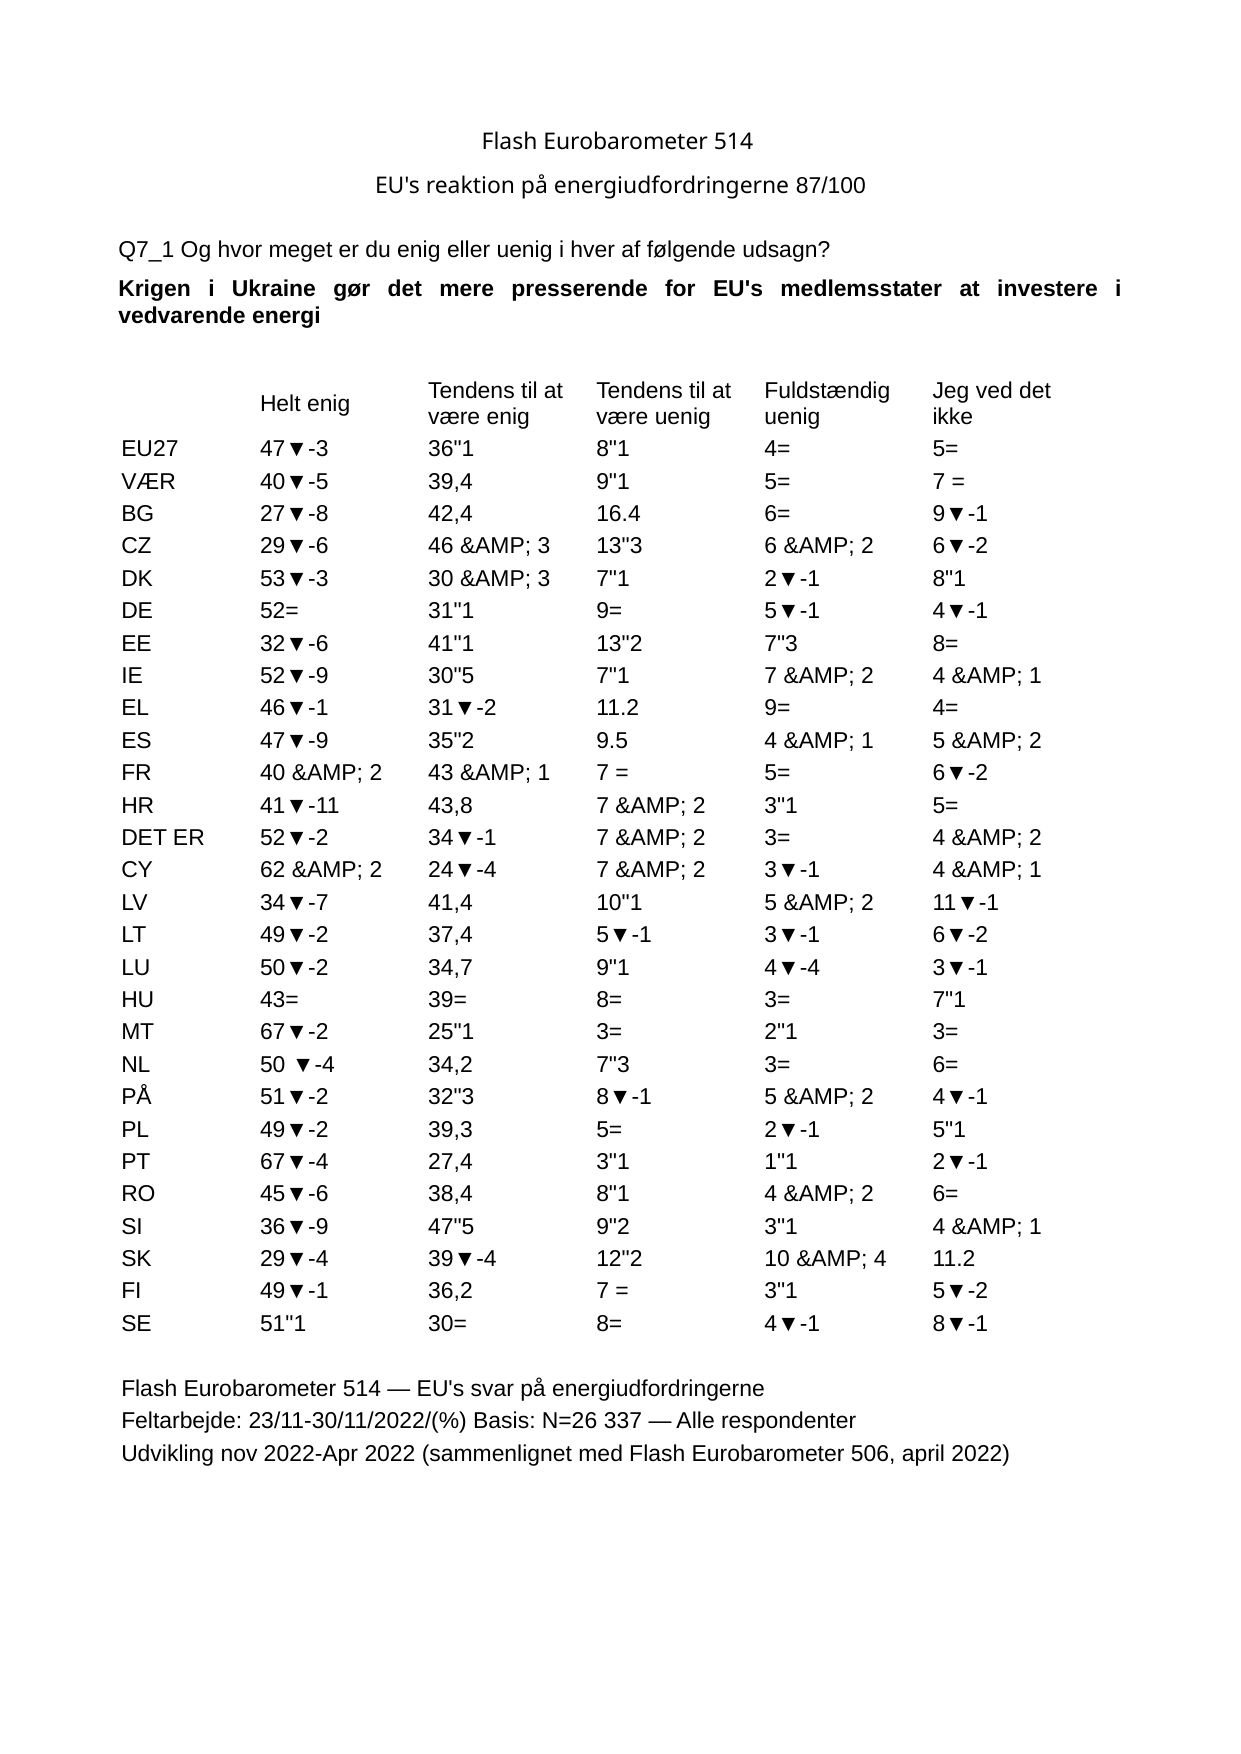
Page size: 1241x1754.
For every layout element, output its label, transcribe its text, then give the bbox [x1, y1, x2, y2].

table_cell 32▼-6 [257, 627, 425, 659]
table_cell IE [118, 659, 257, 691]
table_cell 12"2 [593, 1242, 761, 1274]
table_cell 6= [929, 1177, 1097, 1210]
table_cell 10"1 [593, 886, 761, 918]
table_header [118, 374, 257, 432]
table_cell 5 &AMP; 2 [761, 1080, 929, 1112]
table_cell 6= [761, 497, 929, 529]
table_cell 3"1 [593, 1145, 761, 1177]
table_cell 29▼-6 [257, 529, 425, 562]
table_cell 50▼-2 [257, 951, 425, 983]
table_cell 34,7 [425, 951, 593, 983]
table_cell ES [118, 724, 257, 756]
table_cell 9"1 [593, 951, 761, 983]
table_cell 5"1 [929, 1113, 1097, 1145]
table_cell 4 &AMP; 1 [929, 853, 1097, 886]
table_cell FR [118, 756, 257, 788]
table_cell 42,4 [425, 497, 593, 529]
table_cell 5= [593, 1113, 761, 1145]
table_cell 4 &AMP; 2 [761, 1177, 929, 1210]
table_cell 52▼-2 [257, 821, 425, 853]
table_cell 46 &AMP; 3 [425, 529, 593, 562]
table_cell 25"1 [425, 1015, 593, 1048]
table_cell 49▼-2 [257, 1113, 425, 1145]
table_cell 35"2 [425, 724, 593, 756]
table_cell 43,8 [425, 789, 593, 821]
table_cell 51"1 [257, 1307, 425, 1339]
table_cell 45▼-6 [257, 1177, 425, 1210]
table_cell 10 &AMP; 4 [761, 1242, 929, 1274]
table_cell 7 &AMP; 2 [593, 853, 761, 886]
table_cell 5▼-1 [761, 594, 929, 627]
table_cell SE [118, 1307, 257, 1339]
table_cell BG [118, 497, 257, 529]
table_cell [425, 1339, 593, 1372]
text Q7_1 Og hvor meget er du enig eller uenig i hver af følgende udsagn? [118, 236, 1122, 262]
table_cell 4 &AMP; 1 [929, 659, 1097, 691]
table_cell 7 = [593, 756, 761, 788]
table_cell 37,4 [425, 918, 593, 951]
table_cell 27▼-8 [257, 497, 425, 529]
table_cell 9.5 [593, 724, 761, 756]
table_cell [118, 1339, 257, 1372]
table_cell 4▼-1 [929, 594, 1097, 627]
table_cell 3= [761, 1048, 929, 1080]
table_cell 27,4 [425, 1145, 593, 1177]
table_cell 8"1 [929, 562, 1097, 594]
table_cell HR [118, 789, 257, 821]
table_cell 62 &AMP; 2 [257, 853, 425, 886]
table_cell 3▼-1 [929, 951, 1097, 983]
table_cell 16.4 [593, 497, 761, 529]
table_cell 7"1 [593, 562, 761, 594]
table_cell 51▼-2 [257, 1080, 425, 1112]
table_cell 43= [257, 983, 425, 1015]
table_cell 41▼-11 [257, 789, 425, 821]
table_cell RO [118, 1177, 257, 1210]
table_cell 5= [761, 756, 929, 788]
table_cell 8= [593, 1307, 761, 1339]
table_cell 43 &AMP; 1 [425, 756, 593, 788]
table_cell 7 = [929, 465, 1097, 497]
table_cell 5 &AMP; 2 [929, 724, 1097, 756]
table_cell 9"2 [593, 1210, 761, 1242]
table_cell 29▼-4 [257, 1242, 425, 1274]
table_cell CY [118, 853, 257, 886]
text Krigen i Ukraine gør det mere presserende for EU's medlemsstater at investere i vedvarende energi [118, 275, 1122, 328]
table_cell 46▼-1 [257, 691, 425, 724]
table_cell 6= [929, 1048, 1097, 1080]
table_cell [761, 1339, 929, 1372]
table_cell MT [118, 1015, 257, 1048]
table_cell 13"3 [593, 529, 761, 562]
table_cell 5▼-1 [593, 918, 761, 951]
table_cell 39,3 [425, 1113, 593, 1145]
table_cell 24▼-4 [425, 853, 593, 886]
table_header Jeg ved det ikke [929, 374, 1097, 432]
table_cell 30"5 [425, 659, 593, 691]
table_cell 2▼-1 [761, 562, 929, 594]
table_cell 31▼-2 [425, 691, 593, 724]
table_cell 31"1 [425, 594, 593, 627]
table_header Fuldstændig uenig [761, 374, 929, 432]
table_cell 4 &AMP; 1 [929, 1210, 1097, 1242]
table_cell Feltarbejde: 23/11-30/11/2022/(%) Basis: N=26 337 — Alle respondenter [118, 1404, 1097, 1436]
table_cell 39,4 [425, 465, 593, 497]
table_cell 3= [761, 821, 929, 853]
table_cell 7"1 [593, 659, 761, 691]
table_cell 52▼-9 [257, 659, 425, 691]
table_cell 8"1 [593, 1177, 761, 1210]
table_cell 9= [593, 594, 761, 627]
table_cell 38,4 [425, 1177, 593, 1210]
table_cell 50 ▼-4 [257, 1048, 425, 1080]
table_cell 47▼-3 [257, 432, 425, 464]
table_cell PL [118, 1113, 257, 1145]
table_cell 4▼-4 [761, 951, 929, 983]
table_cell 9▼-1 [929, 497, 1097, 529]
table_cell 4 &AMP; 1 [761, 724, 929, 756]
table_cell LT [118, 918, 257, 951]
table_cell 39▼-4 [425, 1242, 593, 1274]
table_cell 3"1 [761, 1210, 929, 1242]
table_cell 9"1 [593, 465, 761, 497]
table_cell DET ER [118, 821, 257, 853]
table_cell 11.2 [929, 1242, 1097, 1274]
table_cell 47"5 [425, 1210, 593, 1242]
table_cell CZ [118, 529, 257, 562]
table_cell 8▼-1 [929, 1307, 1097, 1339]
table_cell PT [118, 1145, 257, 1177]
table_cell [257, 1339, 425, 1372]
table_cell 49▼-1 [257, 1275, 425, 1307]
table_cell 36▼-9 [257, 1210, 425, 1242]
table_cell DE [118, 594, 257, 627]
table_cell 8▼-1 [593, 1080, 761, 1112]
table_cell 2▼-1 [929, 1145, 1097, 1177]
table_cell 34▼-7 [257, 886, 425, 918]
table_cell 39= [425, 983, 593, 1015]
table_cell 8= [929, 627, 1097, 659]
table_cell 13"2 [593, 627, 761, 659]
table_cell 2▼-1 [761, 1113, 929, 1145]
table_cell 41"1 [425, 627, 593, 659]
table_cell VÆR [118, 465, 257, 497]
table_cell 7 &AMP; 2 [761, 659, 929, 691]
table_cell 5▼-2 [929, 1275, 1097, 1307]
table_cell LU [118, 951, 257, 983]
table_cell 3= [761, 983, 929, 1015]
table_cell 30 &AMP; 3 [425, 562, 593, 594]
table_cell 7 &AMP; 2 [593, 789, 761, 821]
table_cell 5= [761, 465, 929, 497]
table_header Tendens til at være uenig [593, 374, 761, 432]
table_cell 36"1 [425, 432, 593, 464]
table_cell 52= [257, 594, 425, 627]
table_cell 3= [929, 1015, 1097, 1048]
table_cell [929, 1339, 1097, 1372]
table_cell 11.2 [593, 691, 761, 724]
table_cell 5= [929, 789, 1097, 821]
table_cell NL [118, 1048, 257, 1080]
table_cell SK [118, 1242, 257, 1274]
table_cell EE [118, 627, 257, 659]
table_cell 4= [929, 691, 1097, 724]
table_header Helt enig [257, 374, 425, 432]
table_cell 6▼-2 [929, 756, 1097, 788]
table_cell 7 &AMP; 2 [593, 821, 761, 853]
table_cell 5= [929, 432, 1097, 464]
table_cell 40 &AMP; 2 [257, 756, 425, 788]
table_cell 34,2 [425, 1048, 593, 1080]
table_cell 8= [593, 983, 761, 1015]
table_cell 6▼-2 [929, 918, 1097, 951]
table_cell SI [118, 1210, 257, 1242]
table_cell 1"1 [761, 1145, 929, 1177]
table_cell 5 &AMP; 2 [761, 886, 929, 918]
table_cell 4= [761, 432, 929, 464]
table_cell 30= [425, 1307, 593, 1339]
table_cell 4 &AMP; 2 [929, 821, 1097, 853]
table_cell 53▼-3 [257, 562, 425, 594]
table_cell Udvikling nov 2022-Apr 2022 (sammenlignet med Flash Eurobarometer 506, april 2022) [118, 1436, 1097, 1469]
table_cell 2"1 [761, 1015, 929, 1048]
table_cell 47▼-9 [257, 724, 425, 756]
table_cell DK [118, 562, 257, 594]
table_header Tendens til at være enig [425, 374, 593, 432]
table_cell 6 &AMP; 2 [761, 529, 929, 562]
table_cell [593, 1339, 761, 1372]
table_cell 49▼-2 [257, 918, 425, 951]
table_cell 67▼-2 [257, 1015, 425, 1048]
table_cell 34▼-1 [425, 821, 593, 853]
table_cell 36,2 [425, 1275, 593, 1307]
table_cell 3= [593, 1015, 761, 1048]
table_cell 6▼-2 [929, 529, 1097, 562]
table_cell 4▼-1 [929, 1080, 1097, 1112]
table_cell 4▼-1 [761, 1307, 929, 1339]
table_cell 11▼-1 [929, 886, 1097, 918]
table_cell PÅ [118, 1080, 257, 1112]
table_cell 41,4 [425, 886, 593, 918]
table_cell 32"3 [425, 1080, 593, 1112]
table_cell HU [118, 983, 257, 1015]
table_cell 7"3 [593, 1048, 761, 1080]
table_cell 3"1 [761, 789, 929, 821]
table_cell 40▼-5 [257, 465, 425, 497]
table_cell 67▼-4 [257, 1145, 425, 1177]
table_cell 3▼-1 [761, 853, 929, 886]
table_cell 7"1 [929, 983, 1097, 1015]
table_cell Flash Eurobarometer 514 — EU's svar på energiudfordringerne [118, 1372, 1097, 1404]
table_cell FI [118, 1275, 257, 1307]
table_cell 8"1 [593, 432, 761, 464]
table_cell EU27 [118, 432, 257, 464]
table_cell 3"1 [761, 1275, 929, 1307]
table_cell 7 = [593, 1275, 761, 1307]
table_cell 9= [761, 691, 929, 724]
table_cell 3▼-1 [761, 918, 929, 951]
table_cell 7"3 [761, 627, 929, 659]
table_cell LV [118, 886, 257, 918]
table_cell EL [118, 691, 257, 724]
